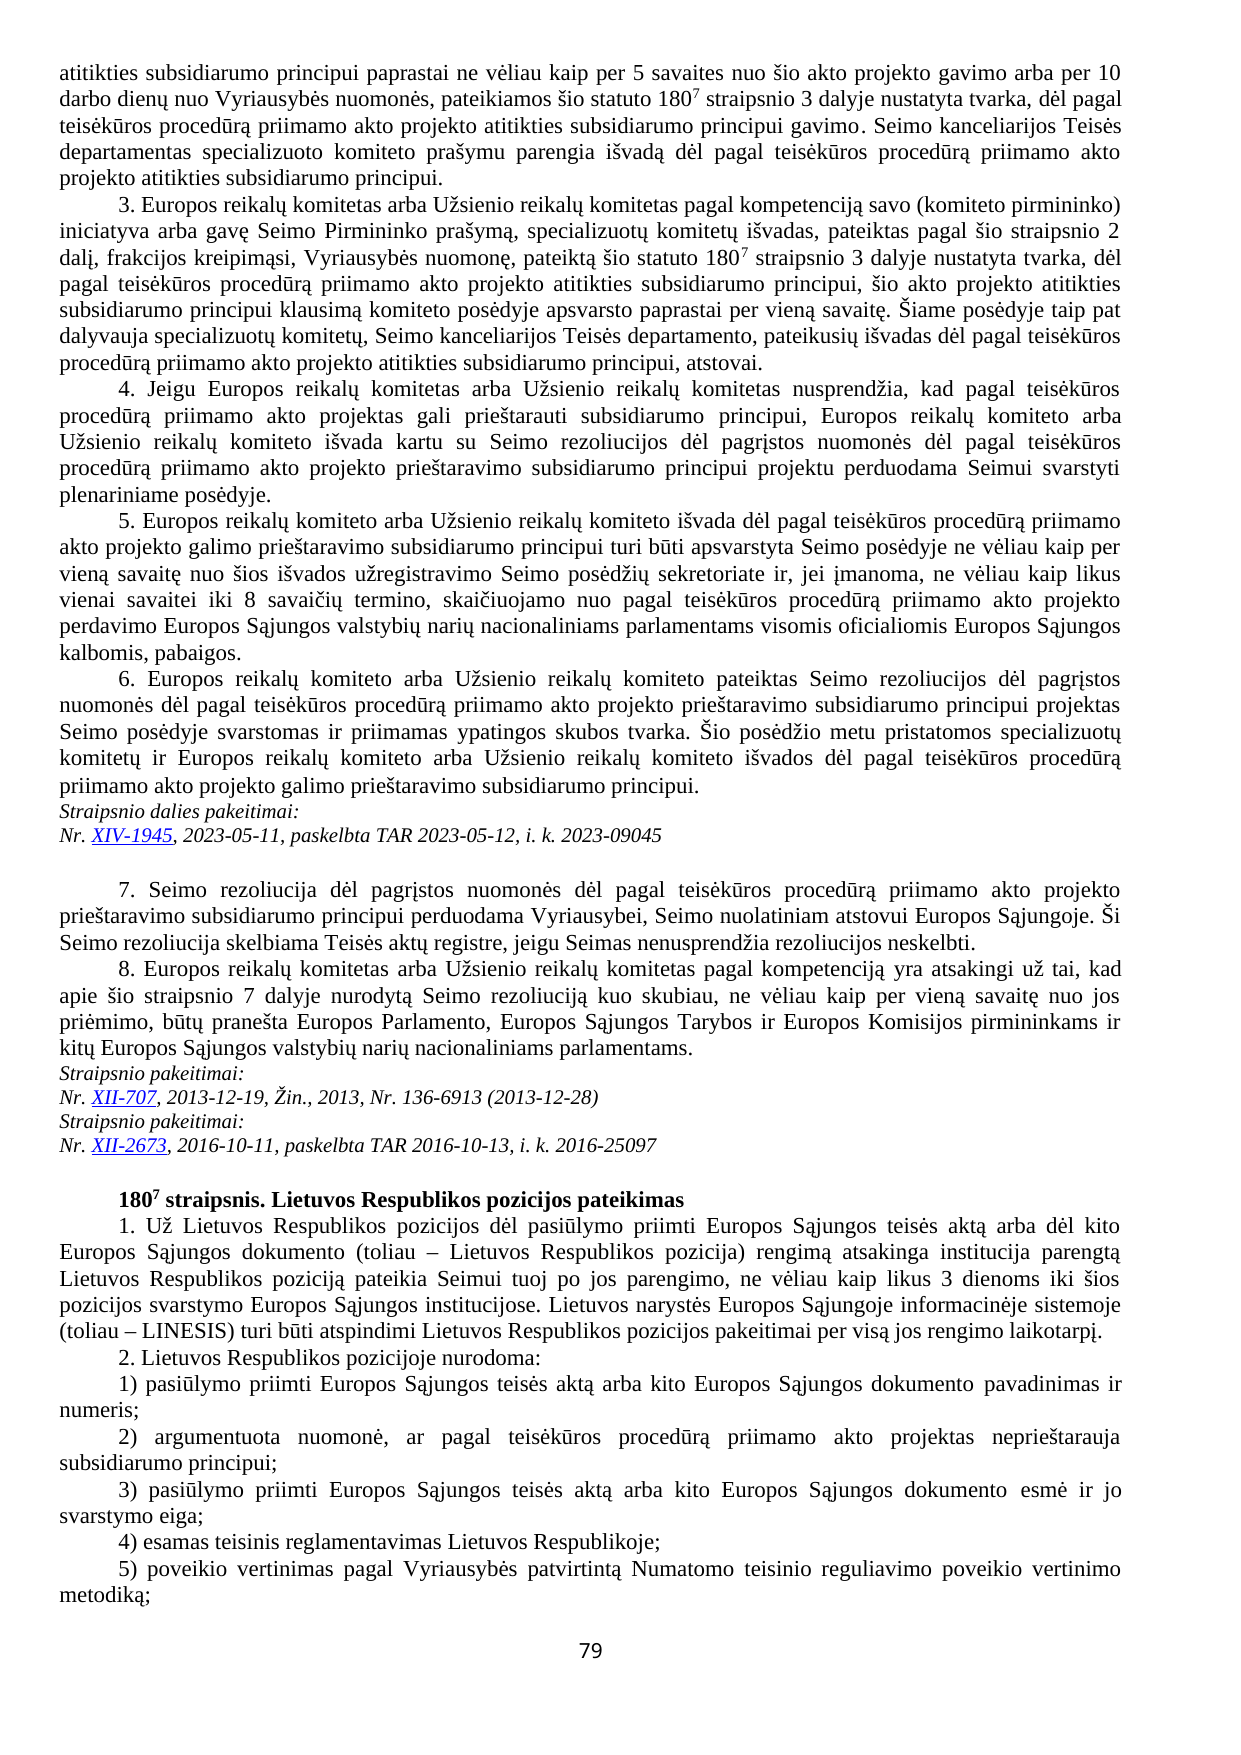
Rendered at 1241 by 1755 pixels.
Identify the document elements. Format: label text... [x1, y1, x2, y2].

text 2. Lietuvos Respublikos pozicijoje nurodoma: [59, 1344, 1122, 1370]
text Straipsnio pakeitimai: [59, 1061, 1122, 1085]
text 2) argumentuota nuomonė, ar pagal teisėkūros procedūrą priimamo akto projektas neprieštarauja subsidiarumo principui; [59, 1423, 1122, 1476]
text 4. Jeigu Europos reikalų komitetas arba Užsienio reikalų komitetas nusprendžia, kad pagal teisėkūros procedūrą priimamo akto projektas gali prieštarauti subsidiarumo principui, Europos reikalų komiteto arba Užsienio reikalų komiteto išvada kartu su Seimo rezoliucijos dėl pagrįstos nuomonės dėl pagal teisėkūros procedūrą priimamo akto projekto prieštaravimo subsidiarumo principui projektu perduodama Seimui svarstyti plenariniame posėdyje. [59, 375, 1122, 507]
text atitikties subsidiarumo principui paprastai ne vėliau kaip per 5 savaites nuo šio akto projekto gavimo arba per 10 darbo dienų nuo Vyriausybės nuomonės, pateikiamos šio statuto 1807 straipsnio 3 dalyje nustatyta tvarka, dėl pagal teisėkūros procedūrą priimamo akto projekto atitikties subsidiarumo principui gavimo. Seimo kanceliarijos Teisės departamentas specializuoto komiteto prašymu parengia išvadą dėl pagal teisėkūros procedūrą priimamo akto projekto atitikties subsidiarumo principui. [59, 59, 1122, 191]
text Straipsnio dalies pakeitimai: [59, 799, 1122, 823]
text 8. Europos reikalų komitetas arba Užsienio reikalų komitetas pagal kompetenciją yra atsakingi už tai, kad apie šio straipsnio 7 dalyje nurodytą Seimo rezoliuciją kuo skubiau, ne vėliau kaip per vieną savaitę nuo jos priėmimo, būtų pranešta Europos Parlamento, Europos Sąjungos Tarybos ir Europos Komisijos pirmininkams ir kitų Europos Sąjungos valstybių narių nacionaliniams parlamentams. [59, 955, 1122, 1061]
text 1807 straipsnis. Lietuvos Respublikos pozicijos pateikimas [59, 1186, 1122, 1212]
text 5) poveikio vertinimas pagal Vyriausybės patvirtintą Numatomo teisinio reguliavimo poveikio vertinimo metodiką; [59, 1555, 1122, 1607]
text Nr. XII-2673, 2016-10-11, paskelbta TAR 2016-10-13, i. k. 2016-25097 [59, 1133, 1122, 1157]
text 1) pasiūlymo priimti Europos Sąjungos teisės aktą arba kito Europos Sąjungos dokumento pavadinimas ir numeris; [59, 1370, 1122, 1423]
text 1. Už Lietuvos Respublikos pozicijos dėl pasiūlymo priimti Europos Sąjungos teisės aktą arba dėl kito Europos Sąjungos dokumento (toliau – Lietuvos Respublikos pozicija) rengimą atsakinga institucija parengtą Lietuvos Respublikos poziciją pateikia Seimui tuoj po jos parengimo, ne vėliau kaip likus 3 dienoms iki šios pozicijos svarstymo Europos Sąjungos institucijose. Lietuvos narystės Europos Sąjungoje informacinėje sistemoje (toliau – LINESIS) turi būti atspindimi Lietuvos Respublikos pozicijos pakeitimai per visą jos rengimo laikotarpį. [59, 1212, 1122, 1344]
text 3) pasiūlymo priimti Europos Sąjungos teisės aktą arba kito Europos Sąjungos dokumento esmė ir jo svarstymo eiga; [59, 1476, 1122, 1528]
text Nr. XIV-1945, 2023-05-11, paskelbta TAR 2023-05-12, i. k. 2023-09045 [59, 823, 1122, 847]
text Straipsnio pakeitimai: [59, 1109, 1122, 1133]
text 6. Europos reikalų komiteto arba Užsienio reikalų komiteto pateiktas Seimo rezoliucijos dėl pagrįstos nuomonės dėl pagal teisėkūros procedūrą priimamo akto projekto prieštaravimo subsidiarumo principui projektas Seimo posėdyje svarstomas ir priimamas ypatingos skubos tvarka. Šio posėdžio metu pristatomos specializuotų komitetų ir Europos reikalų komiteto arba Užsienio reikalų komiteto išvados dėl pagal teisėkūros procedūrą priimamo akto projekto galimo prieštaravimo subsidiarumo principui. [59, 665, 1122, 799]
text 7. Seimo rezoliucija dėl pagrįstos nuomonės dėl pagal teisėkūros procedūrą priimamo akto projekto prieštaravimo subsidiarumo principui perduodama Vyriausybei, Seimo nuolatiniam atstovui Europos Sąjungoje. Ši Seimo rezoliucija skelbiama Teisės aktų registre, jeigu Seimas nenusprendžia rezoliucijos neskelbti. [59, 876, 1122, 955]
text 3. Europos reikalų komitetas arba Užsienio reikalų komitetas pagal kompetenciją savo (komiteto pirmininko) iniciatyva arba gavę Seimo Pirmininko prašymą, specializuotų komitetų išvadas, pateiktas pagal šio straipsnio 2 dalį, frakcijos kreipimąsi, Vyriausybės nuomonę, pateiktą šio statuto 1807 straipsnio 3 dalyje nustatyta tvarka, dėl pagal teisėkūros procedūrą priimamo akto projekto atitikties subsidiarumo principui, šio akto projekto atitikties subsidiarumo principui klausimą komiteto posėdyje apsvarsto paprastai per vieną savaitę. Šiame posėdyje taip pat dalyvauja specializuotų komitetų, Seimo kanceliarijos Teisės departamento, pateikusių išvadas dėl pagal teisėkūros procedūrą priimamo akto projekto atitikties subsidiarumo principui, atstovai. [59, 191, 1122, 375]
text Nr. XII-707, 2013-12-19, Žin., 2013, Nr. 136-6913 (2013-12-28) [59, 1085, 1122, 1109]
text 5. Europos reikalų komiteto arba Užsienio reikalų komiteto išvada dėl pagal teisėkūros procedūrą priimamo akto projekto galimo prieštaravimo subsidiarumo principui turi būti apsvarstyta Seimo posėdyje ne vėliau kaip per vieną savaitę nuo šios išvados užregistravimo Seimo posėdžių sekretoriate ir, jei įmanoma, ne vėliau kaip likus vienai savaitei iki 8 savaičių termino, skaičiuojamo nuo pagal teisėkūros procedūrą priimamo akto projekto perdavimo Europos Sąjungos valstybių narių nacionaliniams parlamentams visomis oficialiomis Europos Sąjungos kalbomis, pabaigos. [59, 507, 1122, 665]
text 4) esamas teisinis reglamentavimas Lietuvos Respublikoje; [59, 1528, 1122, 1555]
